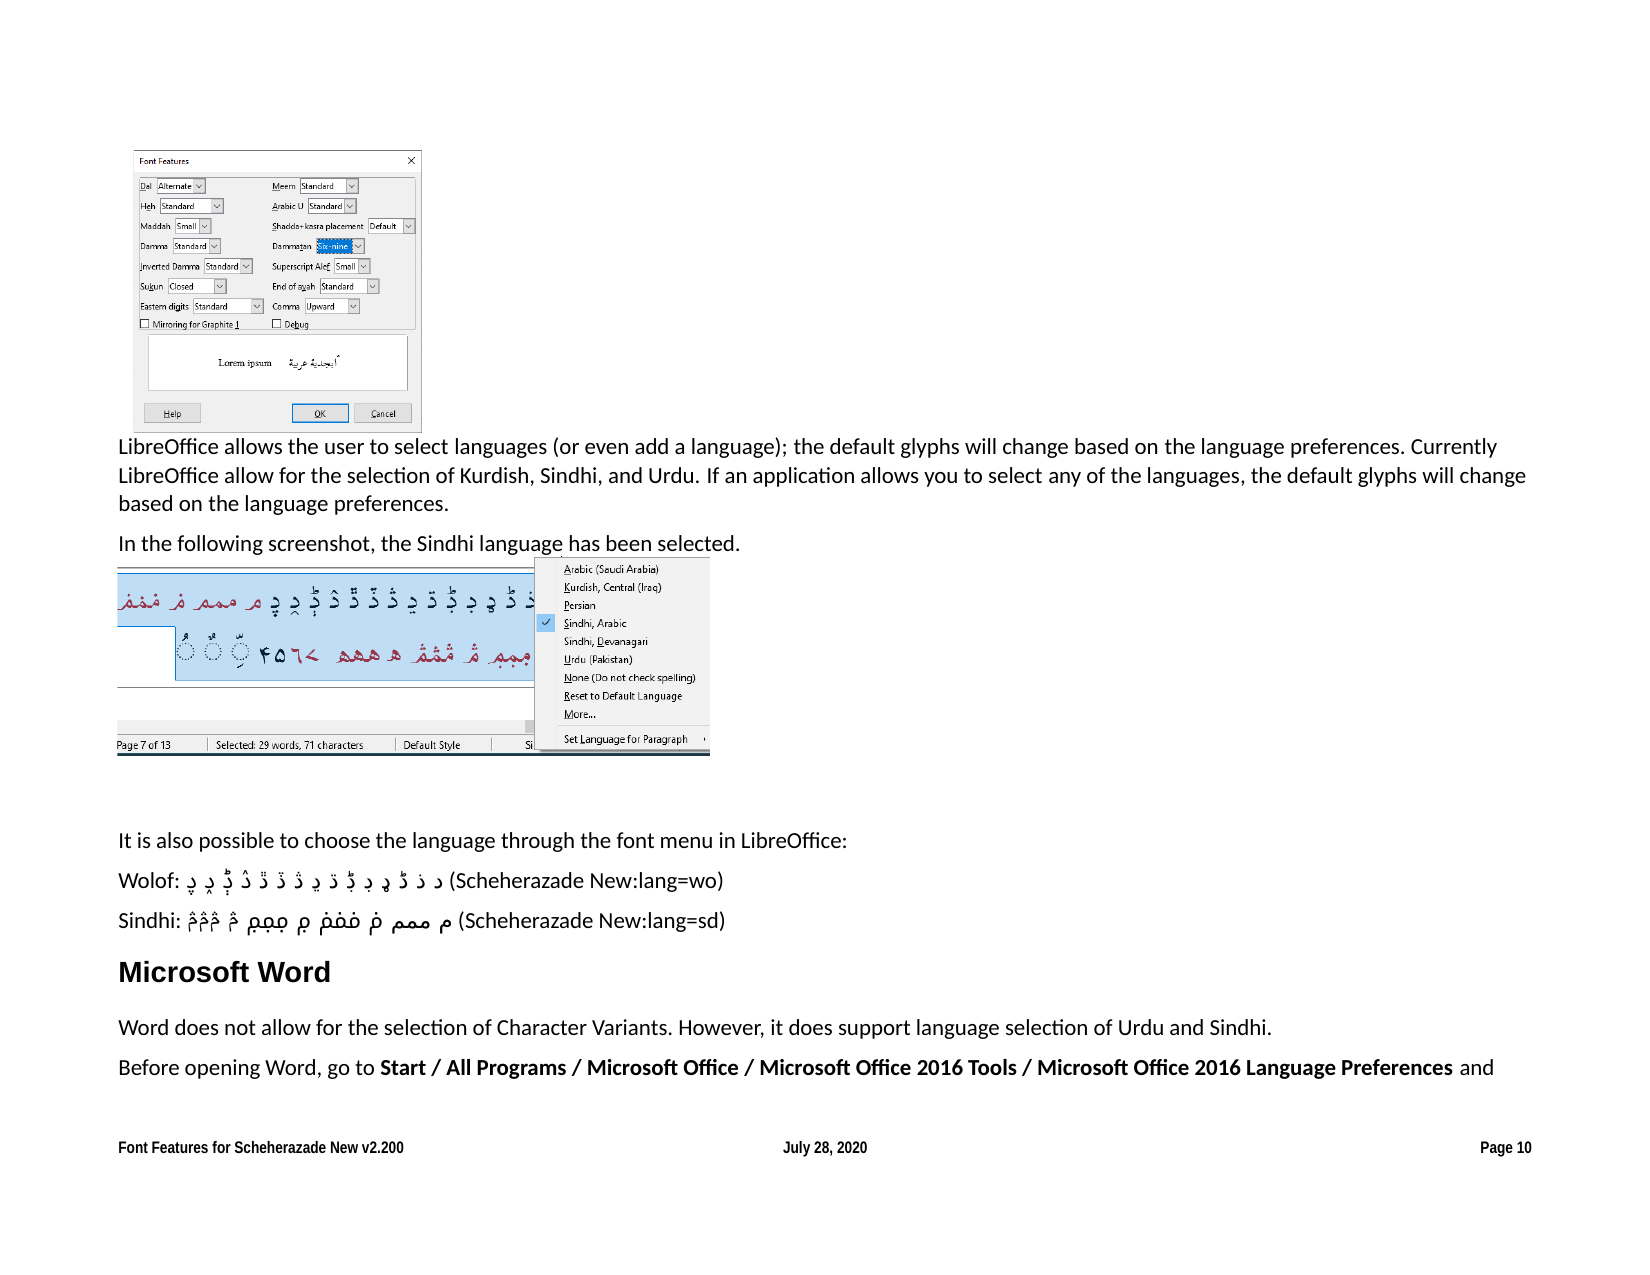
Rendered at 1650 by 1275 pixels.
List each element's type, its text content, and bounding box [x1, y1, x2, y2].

text Sindhi: م ممم ݥ ݥݥݥ ݦ ݦݦݦ ࢧ ࢧࢧࢧ (Scheherazade New:lang=sd) [118, 906, 1532, 934]
text In the following screenshot, the Sindhi language has been selected. [118, 529, 1532, 557]
text LibreOffice allows the user to select languages (or even add a language); the default glyphs will change based on the language preferences. Currently LibreOffice allow for the selection of Kurdish, Sindhi, and Urdu. If an application allows you to select any of the languages, the default glyphs will change based on the language preferences. [118, 433, 1532, 517]
text Wolof: د ذ ڈ ډ ڊ ڋ ڌ ڍ ڎ ڏ ڐ ۮ ݙ ݚ ࢮ (Scheherazade New:lang=wo) [118, 866, 1532, 894]
text Word does not allow for the selection of Character Variants. However, it does support language selection of Urdu and Sindhi. [118, 1013, 1532, 1041]
picture [117, 556, 710, 756]
subtitle Microsoft Word [118, 955, 1532, 988]
text It is also possible to choose the language through the font menu in LibreOffice: [118, 826, 1532, 854]
text Before opening Word, go to Start / All Programs / Microsoft Office / Microsoft Office 2016 Tools / Microsoft Office 2016 Language Preferences and [118, 1053, 1532, 1081]
picture [133, 150, 422, 433]
